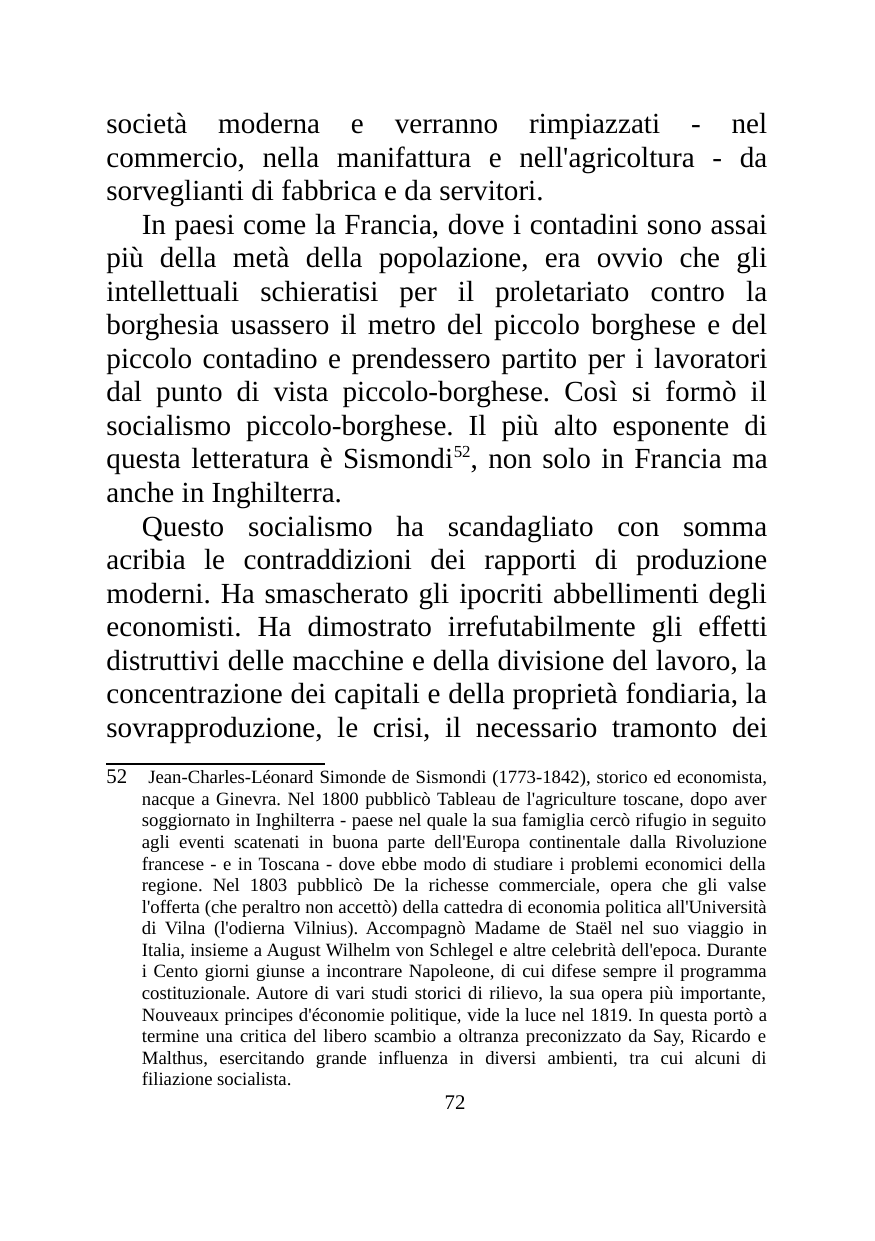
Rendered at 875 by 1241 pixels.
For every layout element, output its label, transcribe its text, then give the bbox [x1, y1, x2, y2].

text società moderna e verranno rimpiazzati - nel commercio, nella manifattura e nell'agricoltura - da sorveglianti di fabbrica e da servitori. [106, 106, 768, 207]
text Questo socialismo ha scandagliato con somma acribia le contraddizioni dei rapporti di produzione moderni. Ha smascherato gli ipocriti abbellimenti degli economisti. Ha dimostrato irrefutabilmente gli effetti distruttivi delle macchine e della divisione del lavoro, la concentrazione dei capitali e della proprietà fondiaria, la sovrapproduzione, le crisi, il necessario tramonto dei [106, 509, 768, 743]
text In paesi come la Francia, dove i contadini sono assai più della metà della popolazione, era ovvio che gli intellettuali schieratisi per il proletariato contro la borghesia usassero il metro del piccolo borghese e del piccolo contadino e prendessero partito per i lavoratori dal punto di vista piccolo-borghese. Così si formò il socialismo piccolo-borghese. Il più alto esponente di questa letteratura è Sismondi, non solo in Francia ma anche in Inghilterra. [106, 207, 768, 509]
text Jean-Charles-Léonard Simonde de Sismondi (1773-1842), storico ed economista, nacque a Ginevra. Nel 1800 pubblicò Tableau de l'agriculture toscane, dopo aver soggiornato in Inghilterra - paese nel quale la sua famiglia cercò rifugio in seguito agli eventi scatenati in buona parte dell'Europa continentale dalla Rivoluzione francese - e in Toscana - dove ebbe modo di studiare i problemi economici della regione. Nel 1803 pubblicò De la richesse commerciale, opera che gli valse l'offerta (che peraltro non accettò) della cattedra di economia politica all'Università di Vilna (l'odierna Vilnius). Accompagnò Madame de Staël nel suo viaggio in Italia, insieme a August Wilhelm von Schlegel e altre celebrità dell'epoca. Durante i Cento giorni giunse a incontrare Napoleone, di cui difese sempre il programma costituzionale. Autore di vari studi storici di rilievo, la sua opera più importante, Nouveaux principes d'économie politique, vide la luce nel 1819. In questa portò a termine una critica del libero scambio a oltranza preconizzato da Say, Ricardo e Malthus, esercitando grande influenza in diversi ambienti, tra cui alcuni di filiazione socialista. [106, 764, 768, 1090]
